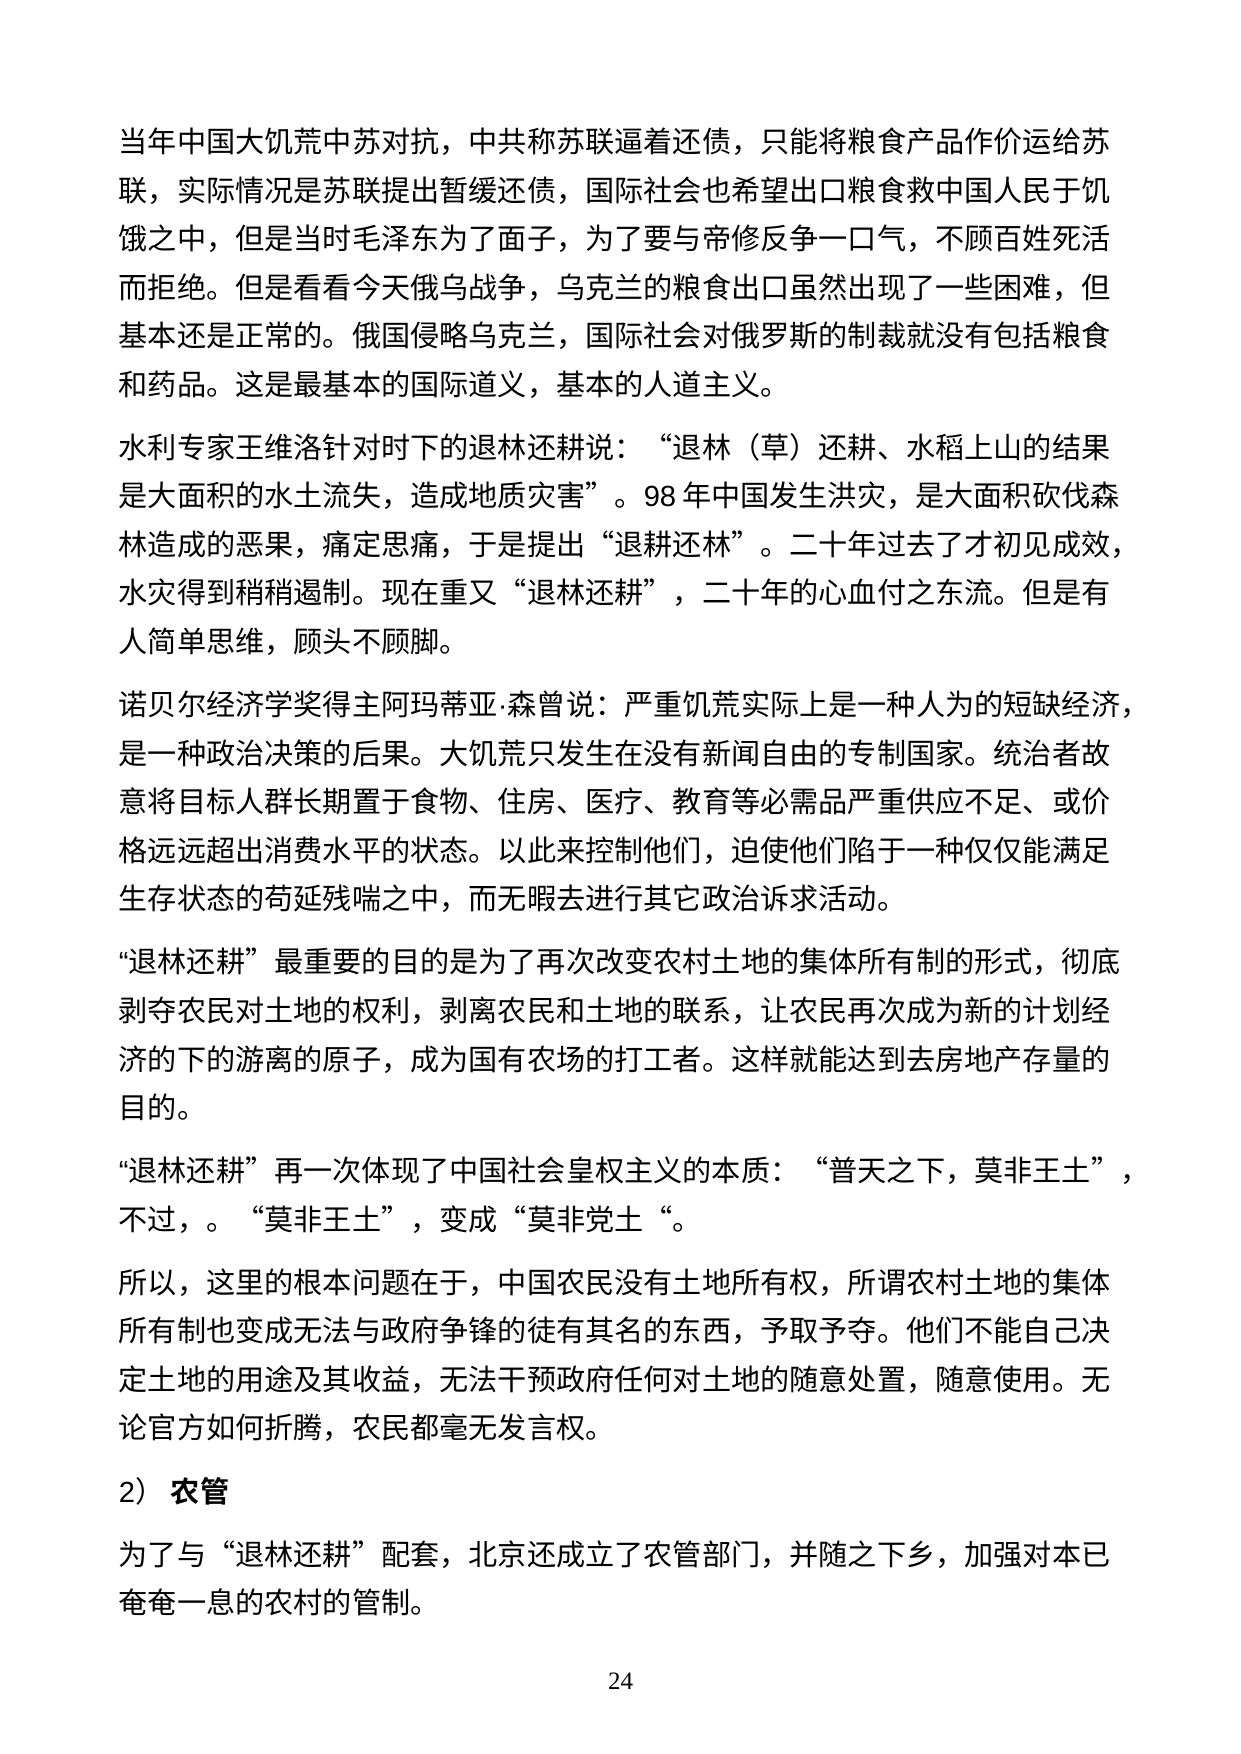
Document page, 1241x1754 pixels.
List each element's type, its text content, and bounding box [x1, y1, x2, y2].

text 2） 农管 [118, 1468, 1122, 1510]
text 水利专家王维洛针对时下的退林还耕说：“退林（草）还耕、水稻上山的结果是大面积的水土流失，造成地质灾害”。98年中国发生洪灾，是大面积砍伐森林造成的恶果，痛定思痛，于是提出“退耕还林”。二十年过去了才初见成效，水灾得到稍稍遏制。现在重又“退林还耕”，二十年的心血付之东流。但是有人简单思维，顾头不顾脚。 [118, 424, 1122, 661]
text “退林还耕”再一次体现了中国社会皇权主义的本质：“普天之下，莫非王土”，不过，。“莫非王土”，变成“莫非党土“。 [118, 1148, 1122, 1238]
text 所以，这里的根本问题在于，中国农民没有土地所有权，所谓农村土地的集体所有制也变成无法与政府争锋的徒有其名的东西，予取予夺。他们不能自己决定土地的用途及其收益，无法干预政府任何对土地的随意处置，随意使用。无论官方如何折腾，农民都毫无发言权。 [118, 1259, 1122, 1447]
text 当年中国大饥荒中苏对抗，中共称苏联逼着还债，只能将粮食产品作价运给苏联，实际情况是苏联提出暂缓还债，国际社会也希望出口粮食救中国人民于饥饿之中，但是当时毛泽东为了面子，为了要与帝修反争一口气，不顾百姓死活而拒绝。但是看看今天俄乌战争，乌克兰的粮食出口虽然出现了一些困难，但基本还是正常的。俄国侵略乌克兰，国际社会对俄罗斯的制裁就没有包括粮食和药品。这是最基本的国际道义，基本的人道主义。 [118, 118, 1122, 403]
text 诺贝尔经济学奖得主阿玛蒂亚·森曾说：严重饥荒实际上是一种人为的短缺经济，是一种政治决策的后果。大饥荒只发生在没有新闻自由的专制国家。统治者故意将目标人群长期置于食物、住房、医疗、教育等必需品严重供应不足、或价格远远超出消费水平的状态。以此来控制他们，迫使他们陷于一种仅仅能满足生存状态的苟延残喘之中，而无暇去进行其它政治诉求活动。 [118, 682, 1122, 918]
text “退林还耕”最重要的目的是为了再次改变农村土地的集体所有制的形式，彻底剥夺农民对土地的权利，剥离农民和土地的联系，让农民再次成为新的计划经济的下的游离的原子，成为国有农场的打工者。这样就能达到去房地产存量的目的。 [118, 939, 1122, 1127]
text 为了与“退林还耕”配套，北京还成立了农管部门，并随之下乡，加强对本已奄奄一息的农村的管制。 [118, 1531, 1122, 1622]
